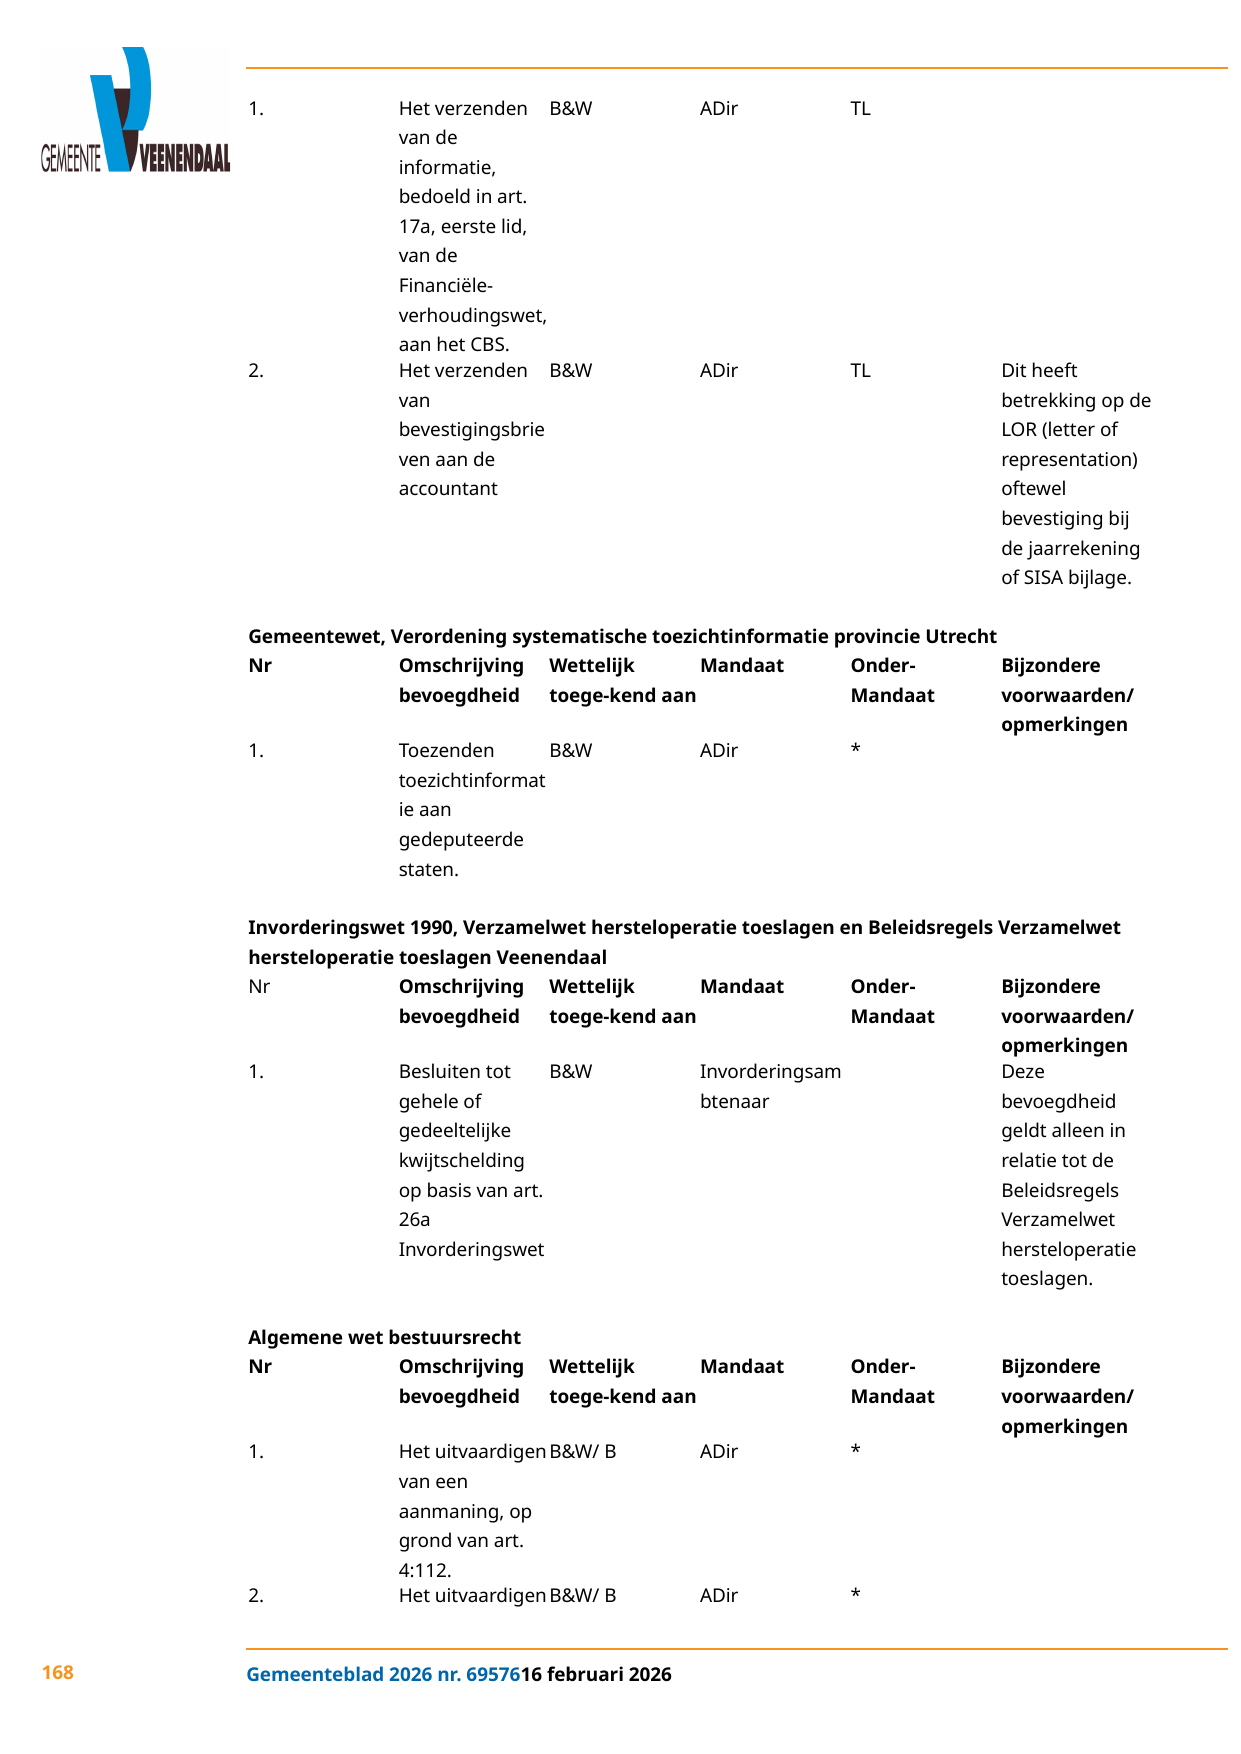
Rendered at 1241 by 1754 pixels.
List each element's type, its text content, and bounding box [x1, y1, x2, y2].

table_header Wettelijk toege-kend aan [549, 1354, 700, 1439]
table_header Onder- Mandaat [850, 1354, 1001, 1439]
table_cell Het uitvaardigen van een aanmaning, op grond van art. 4:112. [399, 1439, 549, 1583]
table_cell [1001, 738, 1152, 881]
table_cell * [850, 738, 1001, 881]
table_cell ADir [700, 738, 850, 881]
table_cell Besluiten tot gehele of gedeeltelijke kwijtschelding op basis van art. 26a Invorderingswet [399, 1059, 549, 1291]
table_header Onder- Mandaat [850, 974, 1001, 1058]
table_cell B&W [549, 95, 700, 357]
table_header Mandaat [700, 974, 850, 1058]
table_header Wettelijk toege-kend aan [549, 653, 700, 737]
table_cell 2. [248, 1583, 398, 1608]
table_cell Het uitvaardigen [399, 1583, 549, 1608]
picture [123, 47, 231, 172]
table_header Mandaat [700, 653, 850, 737]
table_cell B&W [549, 357, 700, 590]
picture [41, 47, 130, 172]
table_cell [850, 1059, 1001, 1291]
table_cell B&W [549, 738, 700, 881]
table_cell Invorderingsambtenaar [700, 1059, 850, 1291]
table_cell B&W/ B [549, 1583, 700, 1608]
table_header Onder- Mandaat [850, 653, 1001, 737]
table_header Omschrijving bevoegdheid [399, 653, 549, 737]
table_cell ADir [700, 95, 850, 357]
table_cell 1. [248, 95, 398, 357]
table_cell TL [850, 357, 1001, 590]
table_header Nr [248, 1354, 398, 1439]
table_cell * [850, 1583, 1001, 1608]
table_header Omschrijving bevoegdheid [399, 1354, 549, 1439]
table_cell B&W [549, 1059, 700, 1291]
text Gemeentewet, Verordening systematische toezichtinformatie provincie Utrecht [248, 623, 1152, 648]
table_header Mandaat [700, 1354, 850, 1439]
table_header Wettelijk toege-kend aan [549, 974, 700, 1058]
table_cell [1001, 1583, 1152, 1608]
table_cell Het verzenden van bevestigingsbrieven aan de accountant [399, 357, 549, 590]
table_cell Dit heeft betrekking op de LOR (letter of representation) oftewel bevestiging bij de jaarrekening of SISA bijlage. [1001, 357, 1152, 590]
table_cell TL [850, 95, 1001, 357]
table_cell ADir [700, 357, 850, 590]
table_header Bijzondere voorwaarden/ opmerkingen [1001, 1354, 1152, 1439]
table_cell ADir [700, 1439, 850, 1583]
table_cell 1. [248, 1439, 398, 1583]
table_cell 1. [248, 1059, 398, 1291]
table_header Bijzondere voorwaarden/ opmerkingen [1001, 653, 1152, 737]
table_cell Toezenden toezichtinformatie aan gedeputeerde staten. [399, 738, 549, 881]
table_cell ADir [700, 1583, 850, 1608]
text Invorderingswet 1990, Verzamelwet hersteloperatie toeslagen en Beleidsregels Verzamelwet hersteloperatie toeslagen Veenendaal [248, 914, 1152, 969]
table_header Omschrijving bevoegdheid [399, 974, 549, 1058]
table_cell 1. [248, 738, 398, 881]
table_header Nr [248, 974, 398, 1058]
table_cell 2. [248, 357, 398, 590]
text Algemene wet bestuursrecht [248, 1324, 1152, 1350]
table_cell * [850, 1439, 1001, 1583]
table_cell Het verzenden van de informatie, bedoeld in art. 17a, eerste lid, van de Financiële-verhoudingswet, aan het CBS. [399, 95, 549, 357]
table_cell Deze bevoegdheid geldt alleen in relatie tot de Beleidsregels Verzamelwet hersteloperatie toeslagen. [1001, 1059, 1152, 1291]
table_cell B&W/ B [549, 1439, 700, 1583]
table_cell [1001, 1439, 1152, 1583]
table_header Nr [248, 653, 398, 737]
table_header Bijzondere voorwaarden/ opmerkingen [1001, 974, 1152, 1058]
table_cell [1001, 95, 1152, 357]
